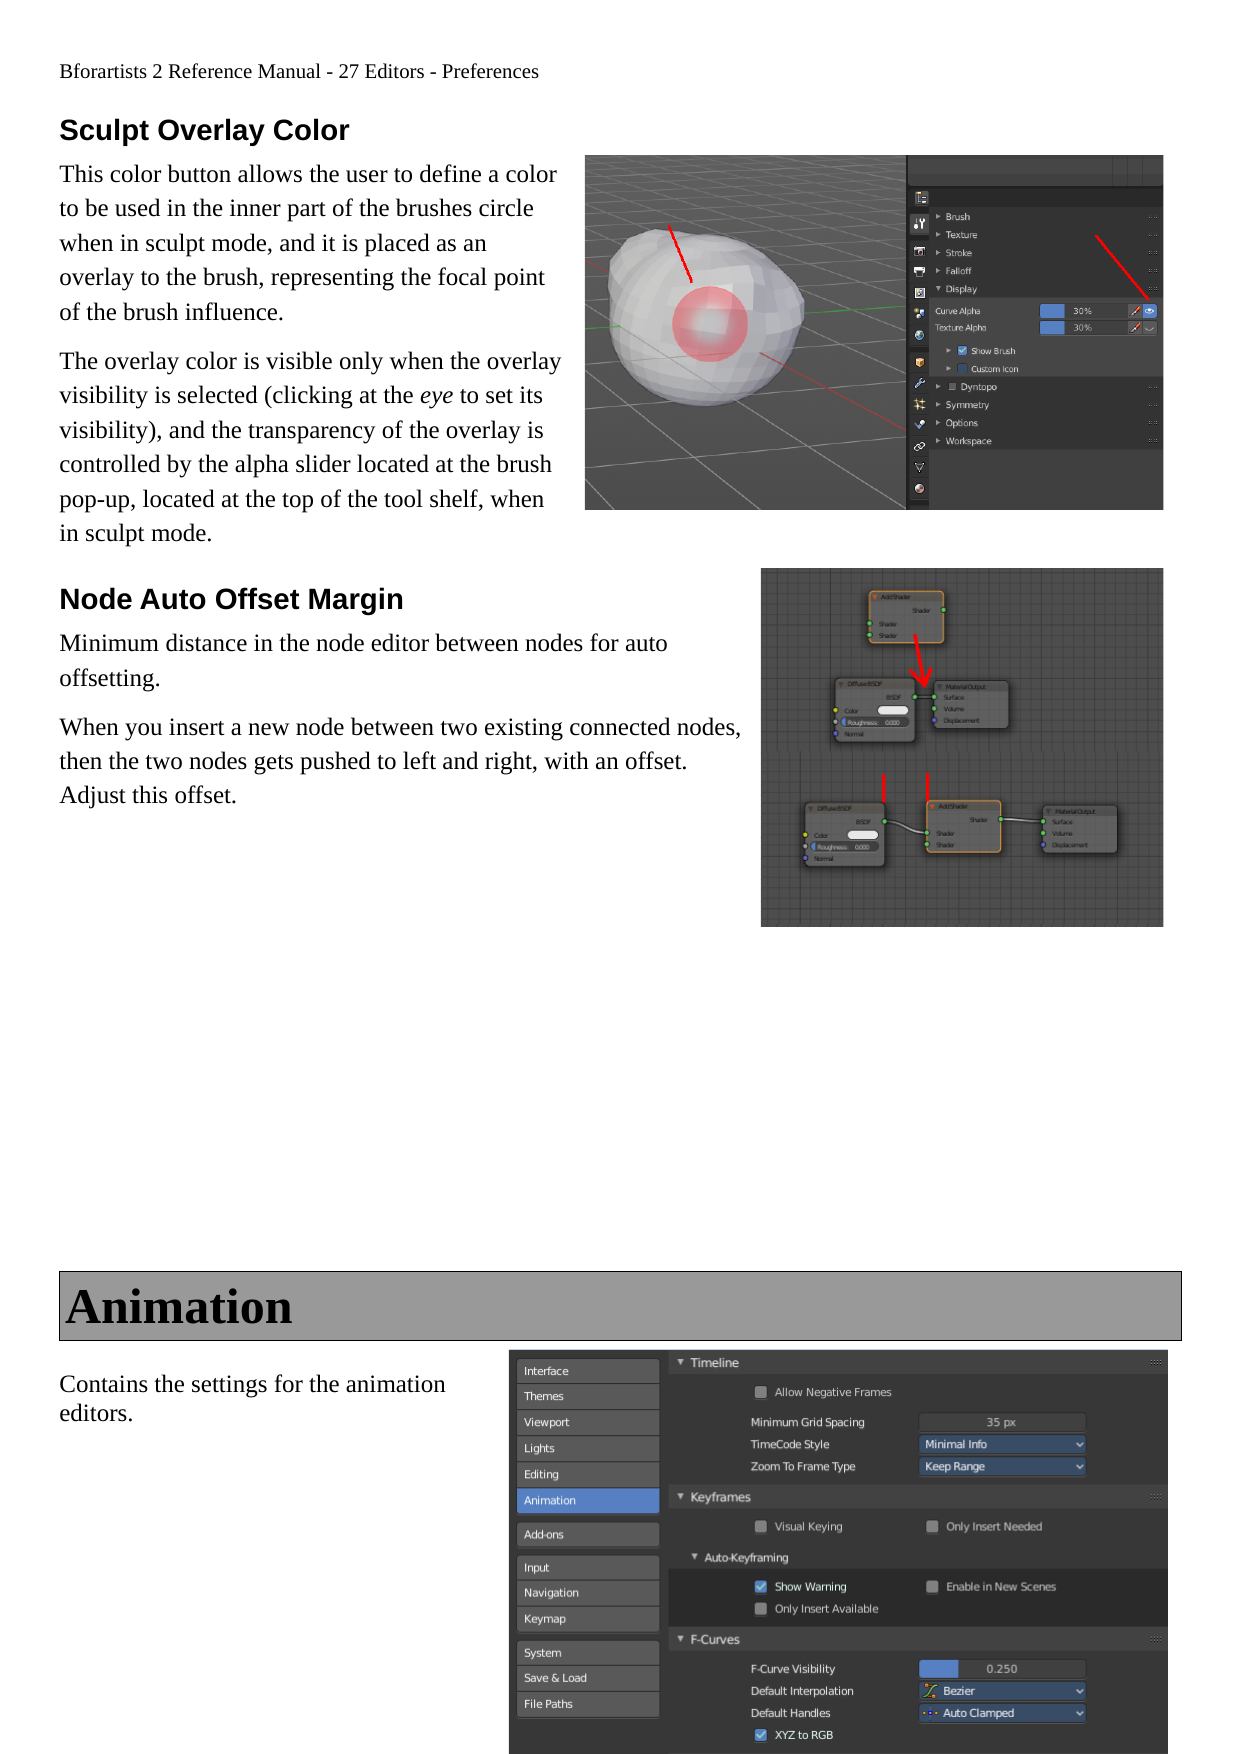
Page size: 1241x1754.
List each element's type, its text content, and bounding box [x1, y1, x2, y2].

text Contains the settings for the animation editors. [59, 1369, 508, 1427]
picture [584, 155, 1164, 510]
subtitle [1164, 582, 1181, 616]
text Minimum distance in the node editor between nodes for auto offsetting. [59, 628, 760, 691]
text This color button allows the user to define a color to be used in the inner part of the brushes circle when in sculpt mode, and it is placed as an overlay to the brush, representing the focal point of the brush influence. [59, 159, 584, 326]
subtitle Node Auto Offset Margin [59, 582, 760, 616]
text The overlay color is visible only when the overlay visibility is selected (clicking at the eye to set its visibility), and the transparency of the overlay is controlled by the alpha slider located at the brush pop-up, located at the top of the tool shelf, when in sculpt mode. [59, 346, 1181, 547]
picture [508, 1349, 1168, 1754]
subtitle Sculpt Overlay Color [59, 113, 1181, 146]
picture [760, 568, 1164, 927]
text When you insert a new node between two existing connected nodes, then the two nodes gets pushed to left and right, with an offset. Adjust this offset. [59, 712, 760, 809]
table_header Animation [60, 1272, 1181, 1340]
